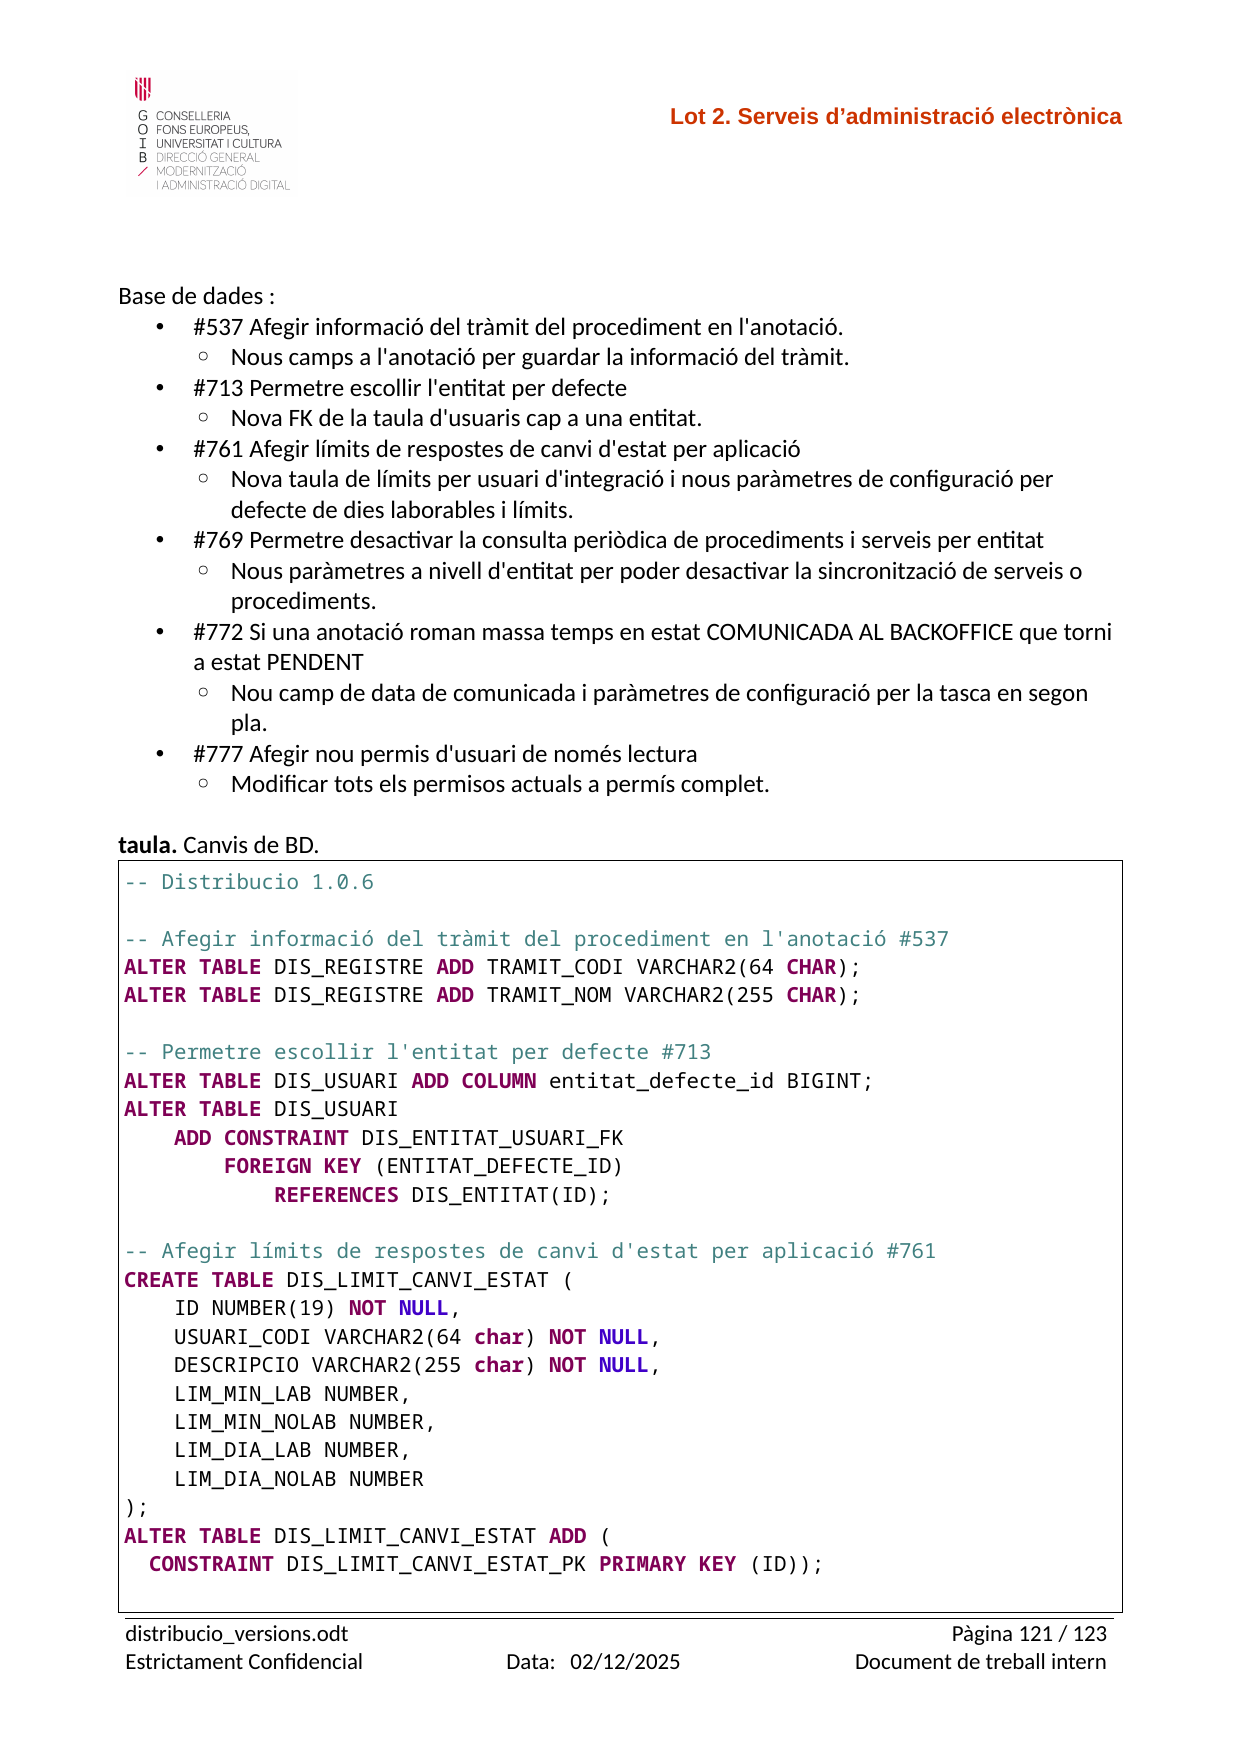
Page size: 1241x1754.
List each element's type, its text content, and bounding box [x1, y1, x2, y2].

table_header -- Distribucio 1.0.6 -- Afegir informació del tràmit del procediment en l'anotació #537 ALTER TABLE DIS_REGISTRE ADD TRAMIT_CODI VARCHAR2(64 CHAR); ALTER TABLE DIS_REGISTRE ADD TRAMIT_NOM VARCHAR2(255 CHAR); -- Permetre escollir l'entitat per defecte #713 ALTER TABLE DIS_USUARI ADD COLUMN entitat_defecte_id BIGINT; ALTER TABLE DIS_USUARI ADD CONSTRAINT DIS_ENTITAT_USUARI_FK FOREIGN KEY (ENTITAT_DEFECTE_ID) REFERENCES DIS_ENTITAT(ID); -- Afegir límits de respostes de canvi d'estat per aplicació #761 CREATE TABLE DIS_LIMIT_CANVI_ESTAT ( ID NUMBER(19) NOT NULL, USUARI_CODI VARCHAR2(64 char) NOT NULL, DESCRIPCIO VARCHAR2(255 char) NOT NULL, LIM_MIN_LAB NUMBER, LIM_MIN_NOLAB NUMBER, LIM_DIA_LAB NUMBER, LIM_DIA_NOLAB NUMBER ); ALTER TABLE DIS_LIMIT_CANVI_ESTAT ADD ( CONSTRAINT DIS_LIMIT_CANVI_ESTAT_PK PRIMARY KEY (ID)); [119, 861, 1122, 1612]
list Nova taula de límits per usuari d'integració i nous paràmetres de configuració per defecte de dies laborables i límits. [193, 463, 1122, 524]
list Nova FK de la taula d'usuaris cap a una entitat. [193, 402, 1122, 433]
list #761 Afegir límits de respostes de canvi d'estat per aplicació [156, 433, 1122, 463]
list Nou camp de data de comunicada i paràmetres de configuració per la tasca en segon pla. [193, 677, 1122, 738]
list #777 Afegir nou permis d'usuari de només lectura [156, 738, 1122, 768]
list Nous paràmetres a nivell d'entitat per poder desactivar la sincronització de serveis o procediments. [193, 555, 1122, 616]
list Nous camps a l'anotació per guardar la informació del tràmit. [193, 341, 1122, 372]
list #537 Afegir informació del tràmit del procediment en l'anotació. [156, 311, 1122, 341]
list #772 Si una anotació roman massa temps en estat COMUNICADA AL BACKOFFICE que torni a estat PENDENT [156, 616, 1122, 677]
list #713 Permetre escollir l'entitat per defecte [156, 372, 1122, 402]
picture [126, 70, 299, 197]
text Base de dades : [118, 280, 1122, 311]
text taula. Canvis de BD. [118, 829, 1122, 860]
list #769 Permetre desactivar la consulta periòdica de procediments i serveis per entitat [156, 524, 1122, 555]
list Modificar tots els permisos actuals a permís complet. [193, 768, 1122, 799]
